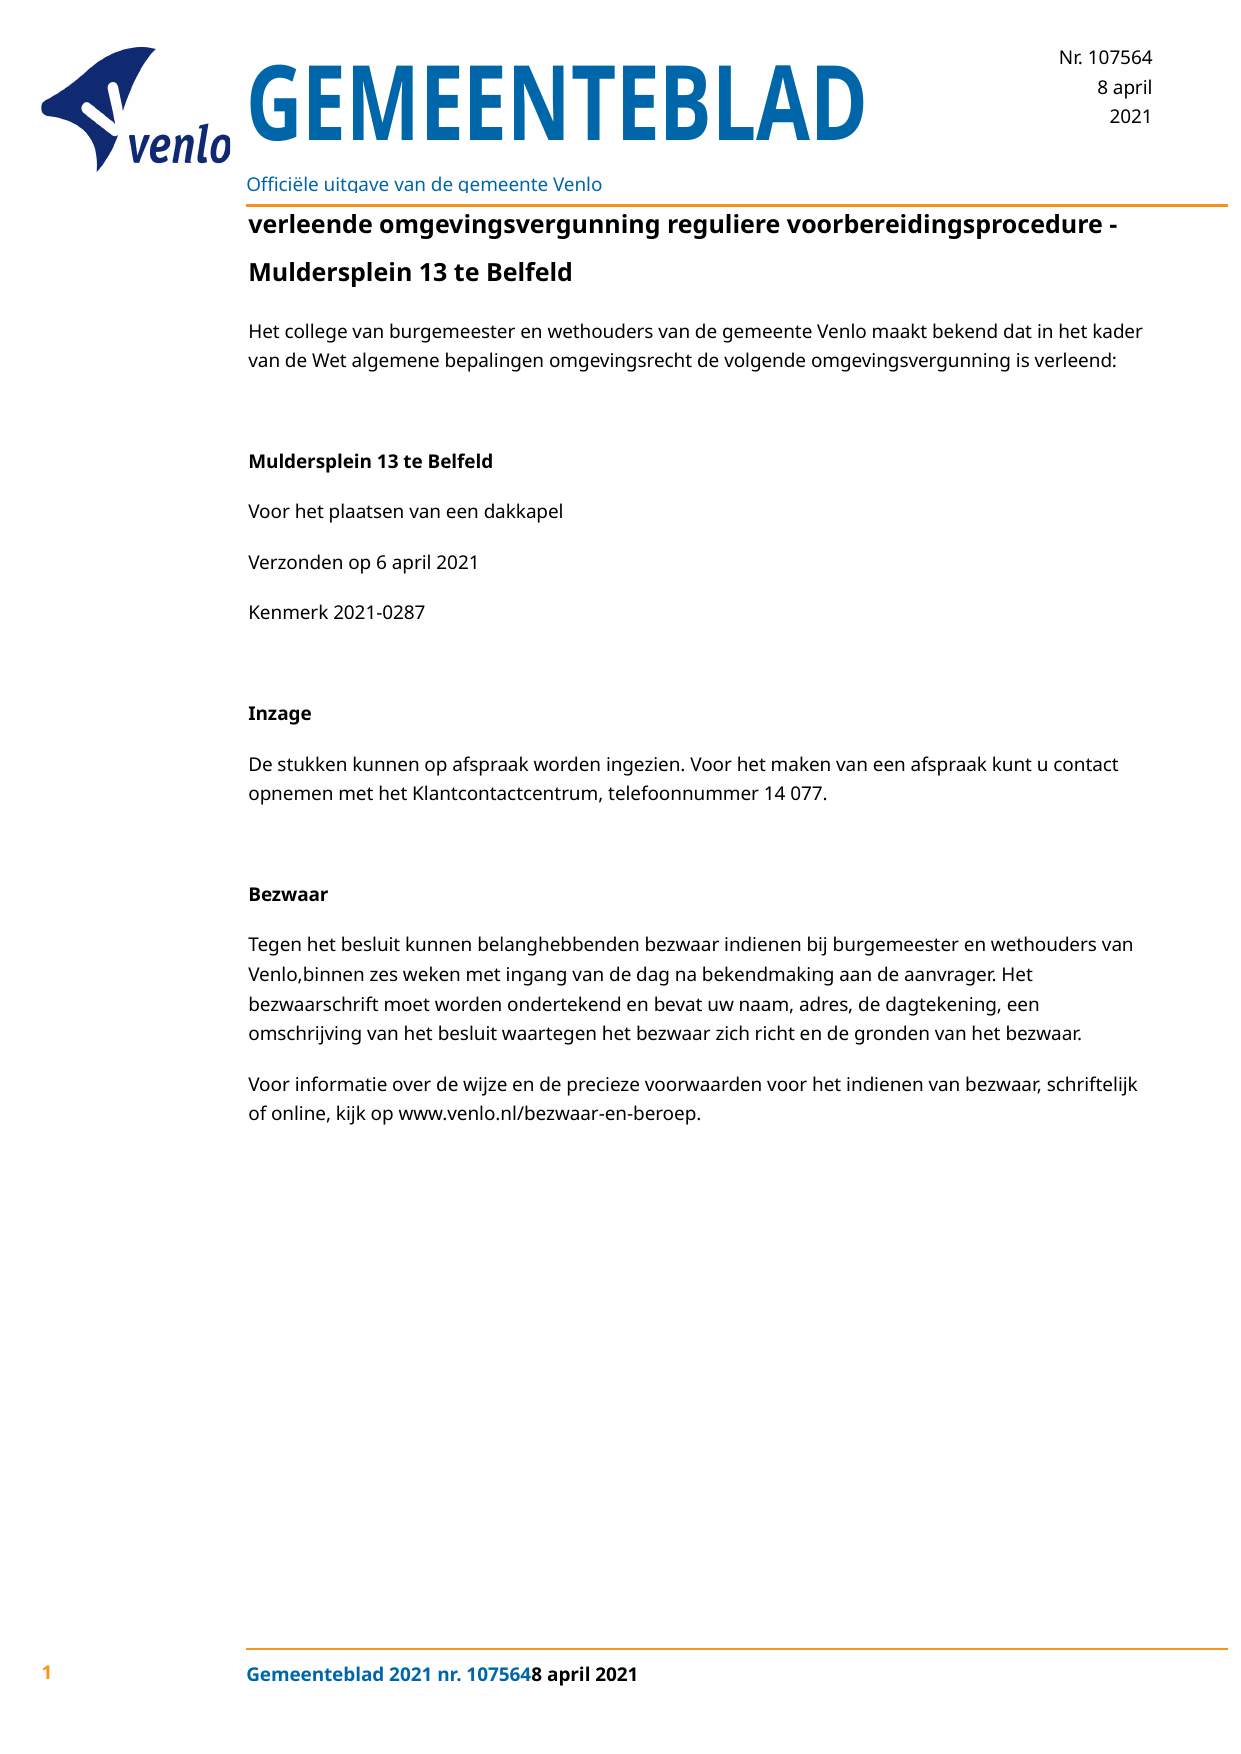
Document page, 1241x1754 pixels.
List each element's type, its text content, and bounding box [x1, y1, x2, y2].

picture [41, 47, 231, 172]
text Bezwaar [248, 881, 1152, 907]
text Kenmerk 2021-0287 [248, 599, 1152, 625]
text verleende omgevingsvergunning reguliere voorbereidingsprocedure - Muldersplein 13 te Belfeld [248, 207, 1152, 288]
text Tegen het besluit kunnen belanghebbenden bezwaar indienen bij burgemeester en wethouders van Venlo,binnen zes weken met ingang van de dag na bekendmaking aan de aanvrager. Het bezwaarschrift moet worden ondertekend en bevat uw naam, adres, de dagtekening, een omschrijving van het besluit waartegen het bezwaar zich richt en de gronden van het bezwaar. [248, 932, 1152, 1046]
text Voor het plaatsen van een dakkapel [248, 499, 1152, 524]
text Inzage [248, 700, 1152, 726]
text Verzonden op 6 april 2021 [248, 549, 1152, 575]
text Muldersplein 13 te Belfeld [248, 448, 1152, 474]
text Voor informatie over de wijze en de precieze voorwaarden voor het indienen van bezwaar, schriftelijk of online, kijk op www.venlo.nl/bezwaar-en-beroep. [248, 1071, 1152, 1126]
text Het college van burgemeester en wethouders van de gemeente Venlo maakt bekend dat in het kader van de Wet algemene bepalingen omgevingsrecht de volgende omgevingsvergunning is verleend: [248, 318, 1152, 373]
text De stukken kunnen op afspraak worden ingezien. Voor het maken van een afspraak kunt u contact opnemen met het Klantcontactcentrum, telefoonnummer 14 077. [248, 751, 1152, 806]
